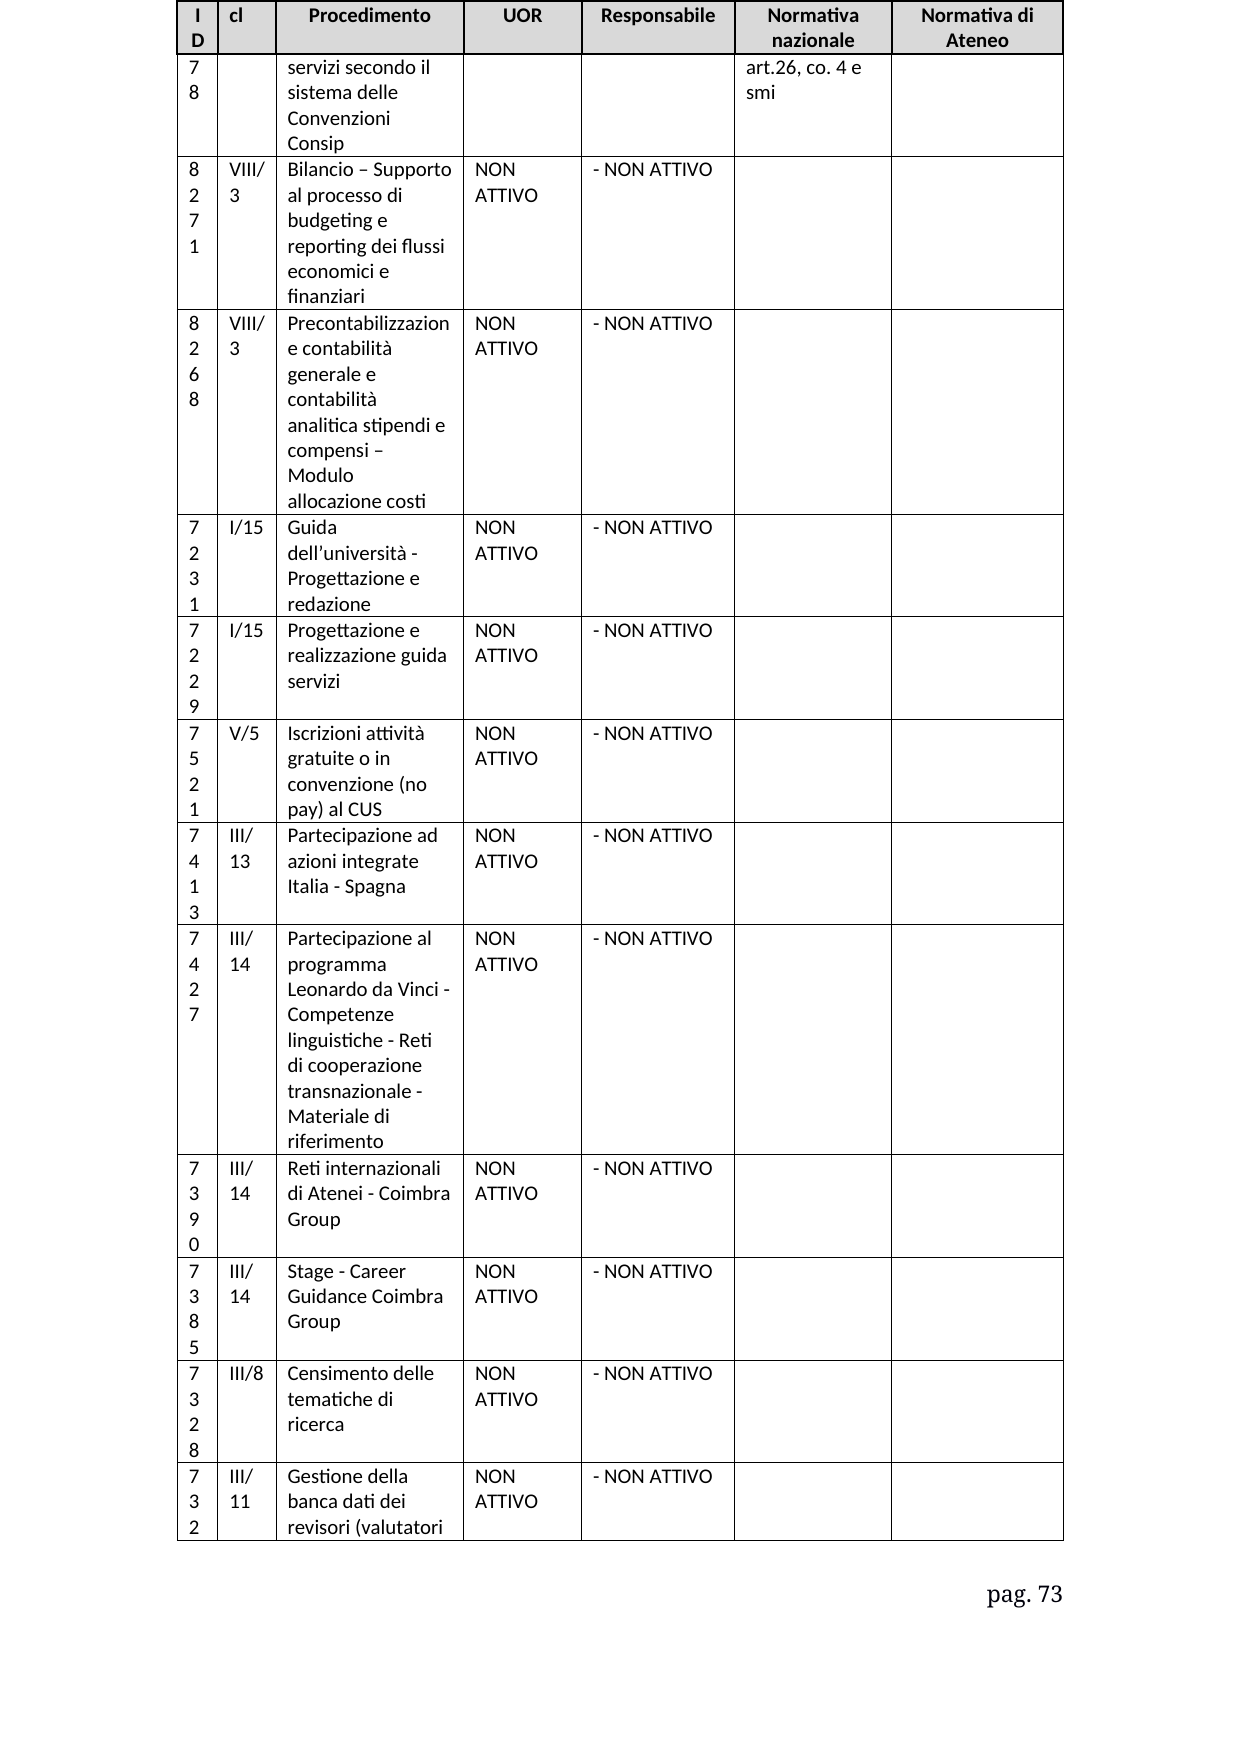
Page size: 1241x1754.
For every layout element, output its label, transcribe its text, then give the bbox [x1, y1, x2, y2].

table_cell III/13 [218, 823, 276, 924]
table_cell [735, 515, 891, 616]
table_cell [735, 823, 891, 924]
table_cell Gestione della banca dati dei revisori (valutatori [277, 1463, 463, 1539]
table_cell 7385 [178, 1258, 217, 1359]
table_cell NON ATTIVO [464, 1361, 581, 1462]
table_header cl [219, 2, 275, 53]
table_cell [892, 1463, 1063, 1539]
table_header ID [178, 2, 217, 53]
table_cell [892, 515, 1063, 616]
table_cell NON ATTIVO [464, 157, 581, 309]
table_cell I/15 [218, 515, 276, 616]
table_cell [892, 1361, 1063, 1462]
table_cell Bilancio – Supporto al processo di budgeting e reporting dei flussi economici e finanziari [277, 157, 463, 309]
table_header Responsabile [583, 2, 734, 53]
table_cell Reti internazionali di Atenei - Coimbra Group [277, 1155, 463, 1257]
table_cell I/15 [218, 617, 276, 719]
table_cell [892, 925, 1063, 1154]
table_cell - NON ATTIVO [582, 1463, 734, 1539]
table_header Normativa nazionale [736, 2, 891, 53]
table_cell [735, 720, 891, 822]
table_cell Partecipazione ad azioni integrate Italia - Spagna [277, 823, 463, 924]
table_cell [892, 157, 1063, 309]
table_cell Censimento delle tematiche di ricerca [277, 1361, 463, 1462]
table_cell 8271 [178, 157, 217, 309]
table_cell [892, 617, 1063, 719]
table_cell [735, 157, 891, 309]
table_cell [892, 1155, 1063, 1257]
table_cell [892, 1258, 1063, 1359]
table_cell NON ATTIVO [464, 720, 581, 822]
table_cell 7229 [178, 617, 217, 719]
table_cell [735, 1361, 891, 1462]
table_cell III/14 [218, 925, 276, 1154]
table_header Normativa di Ateneo [893, 2, 1062, 53]
table_cell III/14 [218, 1155, 276, 1257]
table_cell Precontabilizzazione contabilità generale e contabilità analitica stipendi e compensi – Modulo allocazione costi [277, 310, 463, 513]
table_cell 78 [178, 55, 217, 156]
table_cell [735, 310, 891, 513]
table_cell NON ATTIVO [464, 1463, 581, 1539]
table_cell NON ATTIVO [464, 515, 581, 616]
table_cell [582, 55, 734, 156]
table_cell 7390 [178, 1155, 217, 1257]
table_cell NON ATTIVO [464, 823, 581, 924]
table_cell 7328 [178, 1361, 217, 1462]
table_cell Iscrizioni attività gratuite o in convenzione (no pay) al CUS [277, 720, 463, 822]
table_header UOR [465, 2, 581, 53]
table_cell 732 [178, 1463, 217, 1539]
table_cell [735, 1155, 891, 1257]
table_cell III/8 [218, 1361, 276, 1462]
table_cell - NON ATTIVO [582, 617, 734, 719]
table_cell - NON ATTIVO [582, 1258, 734, 1359]
table_header Procedimento [277, 2, 463, 53]
table_cell NON ATTIVO [464, 1258, 581, 1359]
table_cell - NON ATTIVO [582, 823, 734, 924]
table_cell 7427 [178, 925, 217, 1154]
table_cell 8268 [178, 310, 217, 513]
table_cell VIII/3 [218, 157, 276, 309]
table_cell art.26, co. 4 e smi [735, 55, 891, 156]
table_cell - NON ATTIVO [582, 157, 734, 309]
table_cell NON ATTIVO [464, 925, 581, 1154]
table_cell Partecipazione al programma Leonardo da Vinci - Competenze linguistiche - Reti di cooperazione transnazionale - Materiale di riferimento [277, 925, 463, 1154]
table_cell - NON ATTIVO [582, 310, 734, 513]
table_cell - NON ATTIVO [582, 1361, 734, 1462]
table_cell [892, 55, 1063, 156]
table_cell [218, 55, 276, 156]
table_cell III/11 [218, 1463, 276, 1539]
table_cell Progettazione e realizzazione guida servizi [277, 617, 463, 719]
table_cell [735, 925, 891, 1154]
table_cell servizi secondo il sistema delle Convenzioni Consip [277, 55, 463, 156]
table_cell [735, 1258, 891, 1359]
table_cell - NON ATTIVO [582, 925, 734, 1154]
table_cell - NON ATTIVO [582, 1155, 734, 1257]
table_cell [735, 1463, 891, 1539]
table_cell 7521 [178, 720, 217, 822]
table_cell NON ATTIVO [464, 1155, 581, 1257]
table_cell [892, 823, 1063, 924]
table_cell NON ATTIVO [464, 617, 581, 719]
table_cell - NON ATTIVO [582, 720, 734, 822]
table_cell [735, 617, 891, 719]
table_cell VIII/3 [218, 310, 276, 513]
table_cell 7413 [178, 823, 217, 924]
table_cell 7231 [178, 515, 217, 616]
table_cell V/5 [218, 720, 276, 822]
table_cell III/14 [218, 1258, 276, 1359]
table_cell Guida dell’università - Progettazione e redazione [277, 515, 463, 616]
table_cell [892, 310, 1063, 513]
table_cell [892, 720, 1063, 822]
table_cell Stage - Career Guidance Coimbra Group [277, 1258, 463, 1359]
table_cell NON ATTIVO [464, 310, 581, 513]
table_cell - NON ATTIVO [582, 515, 734, 616]
table_cell [464, 55, 581, 156]
